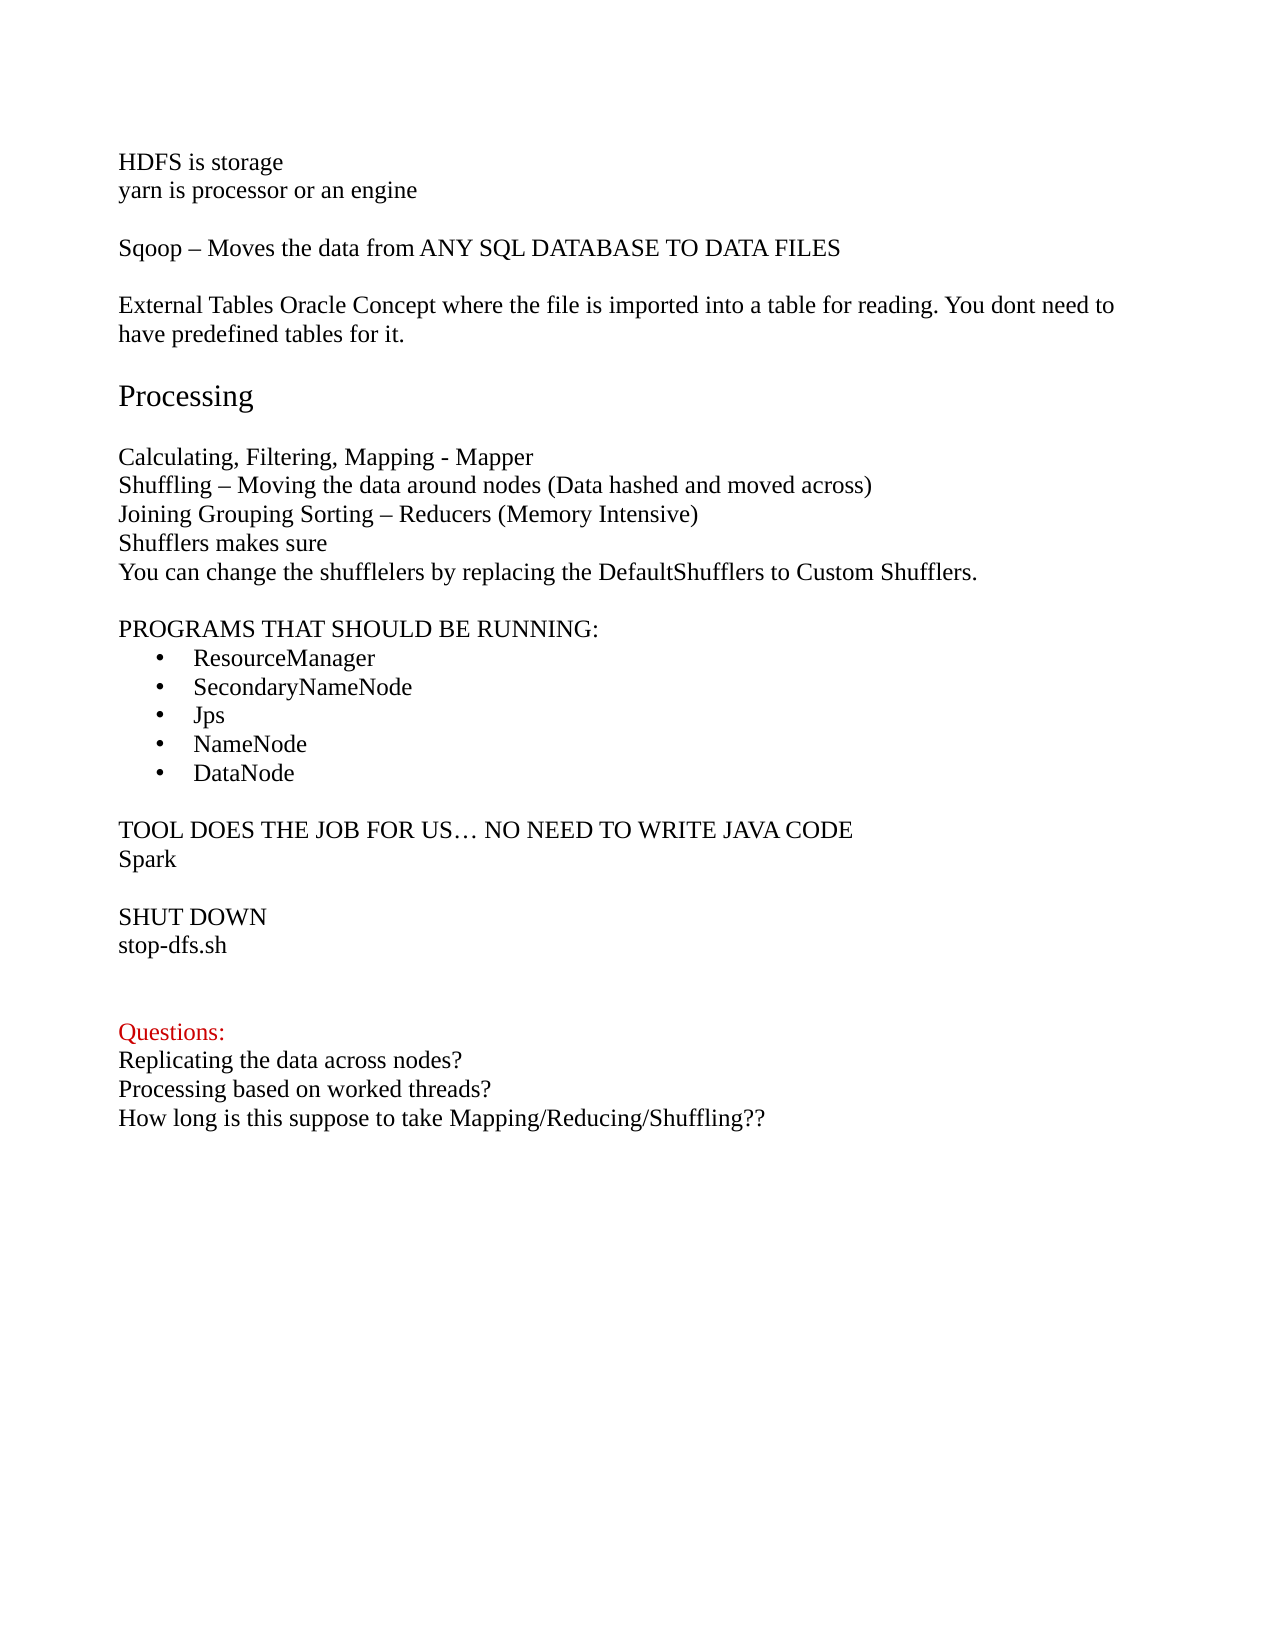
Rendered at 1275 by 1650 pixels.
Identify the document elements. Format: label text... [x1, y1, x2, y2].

text Processing [118, 377, 1157, 413]
text Sqoop – Moves the data from ANY SQL DATABASE TO DATA FILES [118, 233, 1157, 262]
text Questions: [118, 1017, 1157, 1045]
text How long is this suppose to take Mapping/Reducing/Shuffling?? [118, 1103, 1157, 1132]
text Shuffling – Moving the data around nodes (Data hashed and moved across) [118, 470, 1157, 499]
text PROGRAMS THAT SHOULD BE RUNNING: [118, 614, 1157, 643]
list SecondaryNameNode [156, 672, 1157, 700]
text Processing based on worked threads? [118, 1074, 1157, 1103]
text Replicating the data across nodes? [118, 1045, 1157, 1074]
list NameNode [156, 729, 1157, 758]
text External Tables Oracle Concept where the file is imported into a table for reading. You dont need to have predefined tables for it. [118, 291, 1157, 348]
list DataNode [156, 758, 1157, 787]
text Spark [118, 844, 1157, 873]
list ResourceManager [156, 643, 1157, 672]
text TOOL DOES THE JOB FOR US… NO NEED TO WRITE JAVA CODE [118, 815, 1157, 844]
text yarn is processor or an engine [118, 176, 1157, 204]
text Joining Grouping Sorting – Reducers (Memory Intensive) [118, 499, 1157, 528]
text Shufflers makes sure [118, 528, 1157, 557]
text SHUT DOWN [118, 902, 1157, 930]
text stop-dfs.sh [118, 930, 1157, 959]
text Calculating, Filtering, Mapping - Mapper [118, 442, 1157, 470]
text You can change the shufflelers by replacing the DefaultShufflers to Custom Shufflers. [118, 557, 1157, 585]
text HDFS is storage [118, 147, 1157, 176]
list Jps [156, 700, 1157, 729]
